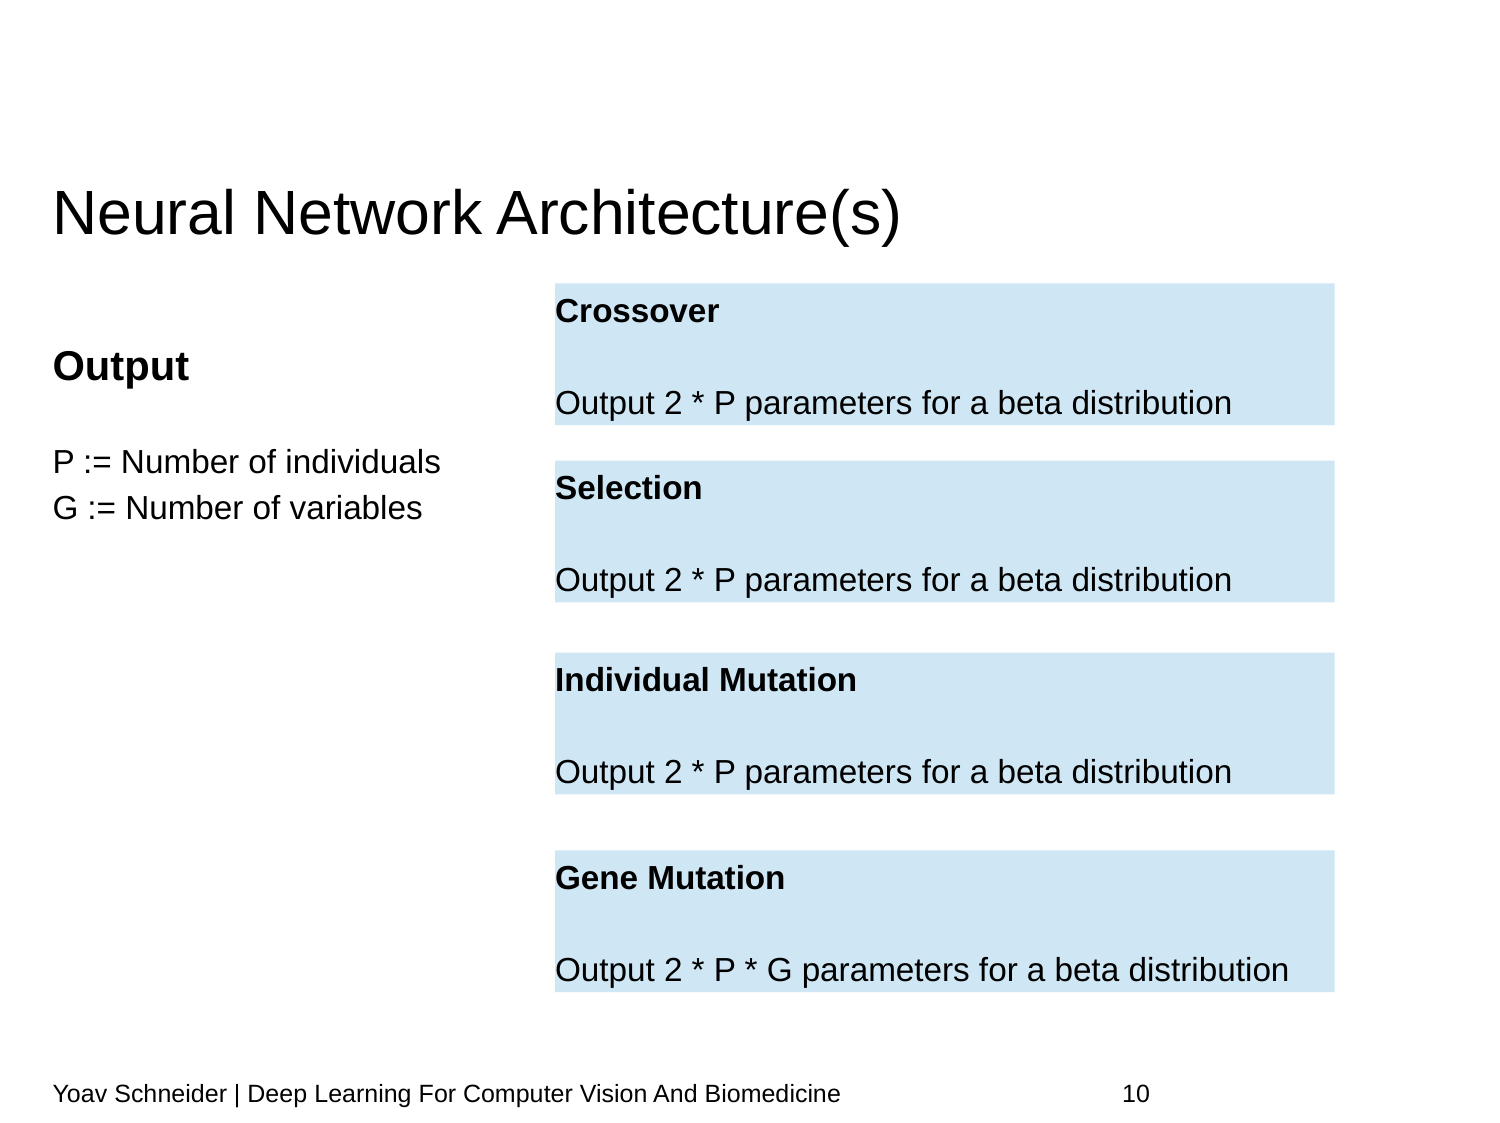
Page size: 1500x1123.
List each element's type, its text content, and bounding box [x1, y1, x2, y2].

list Output P := Number of individuals G := Number of variables [52, 330, 497, 996]
text_box Yoav Schneider | Deep Learning For Computer Vision And Biomedicine [52, 1062, 1116, 1123]
list Gene Mutation Output 2 * P * G parameters for a beta distribution [555, 850, 1335, 993]
list Selection Output 2 * P parameters for a beta distribution [555, 460, 1335, 603]
title Neural Network Architecture(s) [52, 171, 1453, 242]
text_box [1122, 1062, 1459, 1123]
list Individual Mutation Output 2 * P parameters for a beta distribution [555, 652, 1335, 795]
list Crossover Output 2 * P parameters for a beta distribution [555, 283, 1335, 426]
